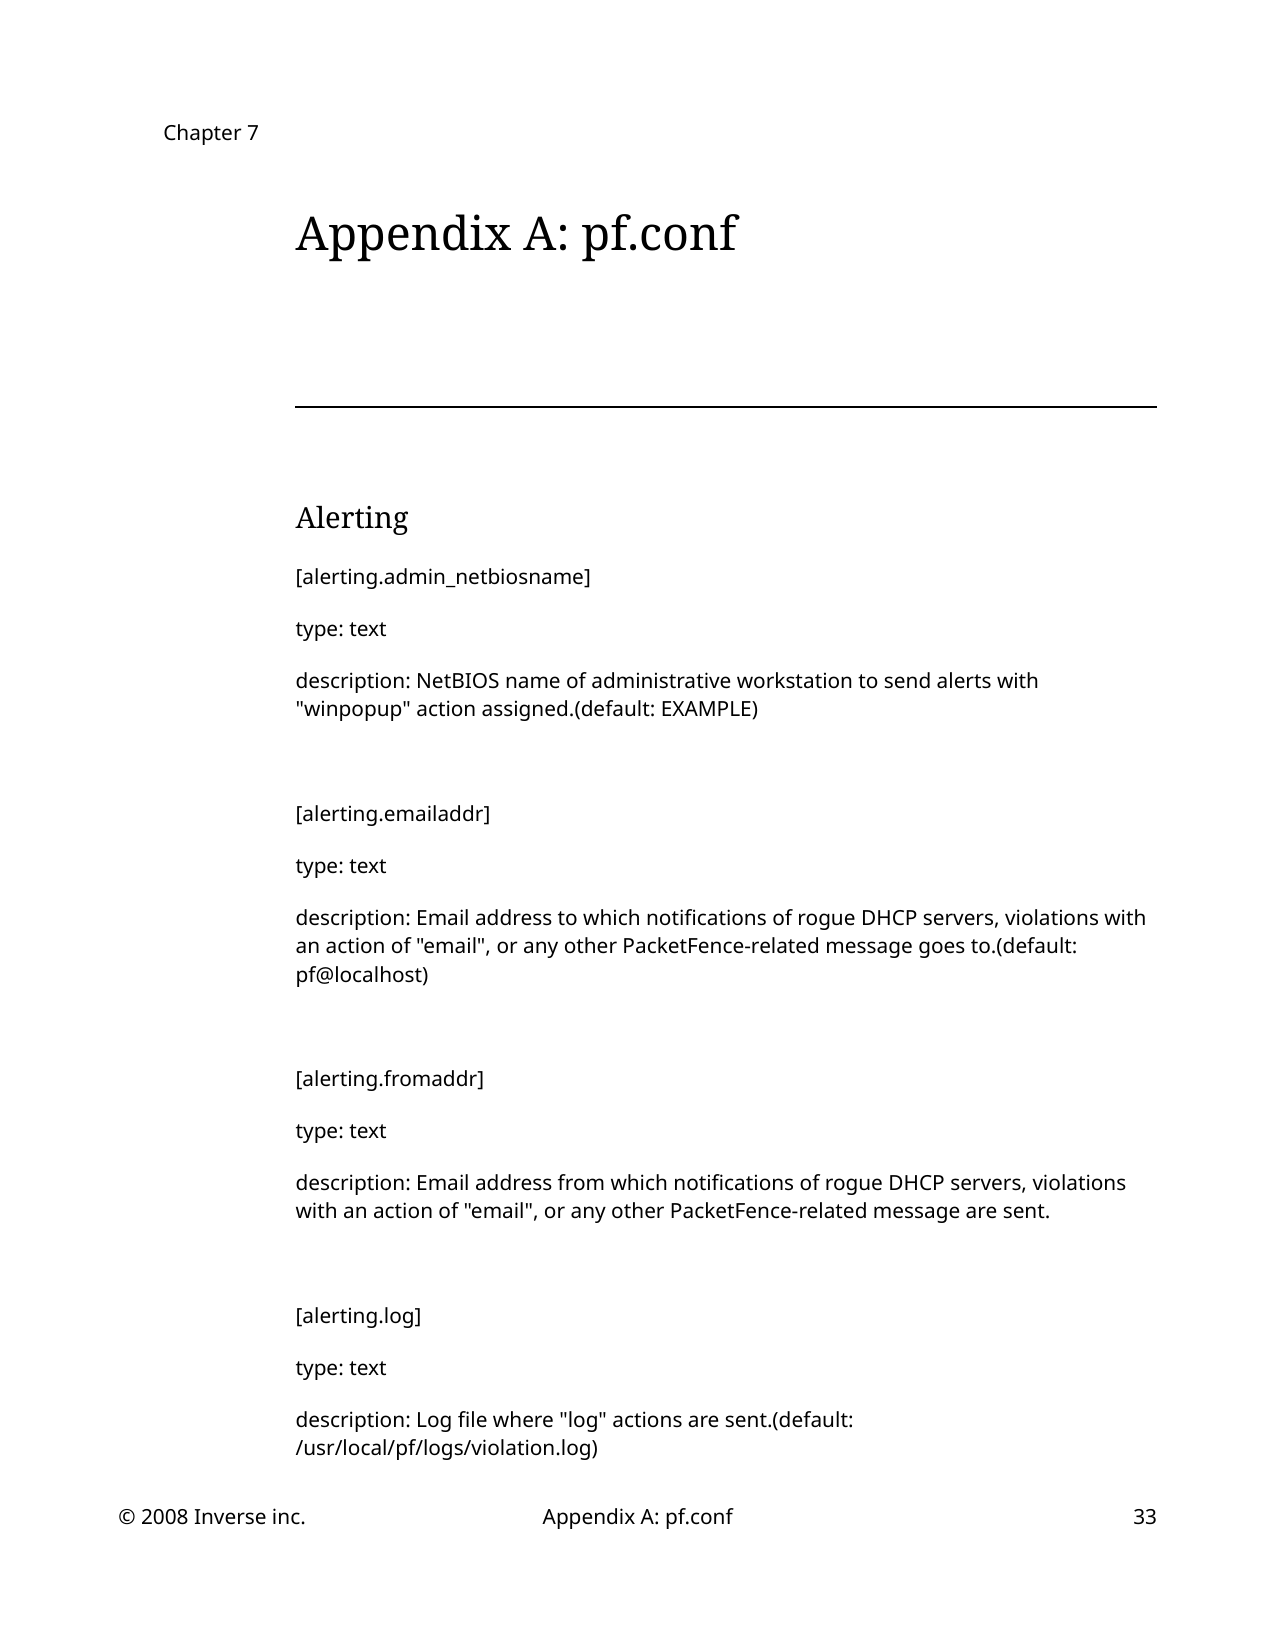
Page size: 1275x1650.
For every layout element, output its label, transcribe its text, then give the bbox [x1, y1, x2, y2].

text type: text [295, 1353, 1157, 1381]
subtitle Appendix A: pf.conf [295, 201, 1157, 406]
text [alerting.emailaddr] [295, 799, 1157, 827]
text description: NetBIOS name of administrative workstation to send alerts with "winpopup" action assigned.(default: EXAMPLE) [295, 666, 1157, 723]
text [alerting.admin_netbiosname] [295, 562, 1157, 590]
text type: text [295, 851, 1157, 879]
text [alerting.fromaddr] [295, 1064, 1157, 1092]
text type: text [295, 1116, 1157, 1144]
subtitle Alerting [295, 497, 1157, 537]
text description: Log file where "log" actions are sent.(default: /usr/local/pf/logs/violation.log) [295, 1405, 1157, 1462]
text [alerting.log] [295, 1301, 1157, 1329]
text description: Email address from which notifications of rogue DHCP servers, violations with an action of "email", or any other PacketFence-related message are sent. [295, 1168, 1157, 1225]
text type: text [295, 614, 1157, 642]
text description: Email address to which notifications of rogue DHCP servers, violations with an action of "email", or any other PacketFence-related message goes to.(default: pf@localhost) [295, 903, 1157, 988]
